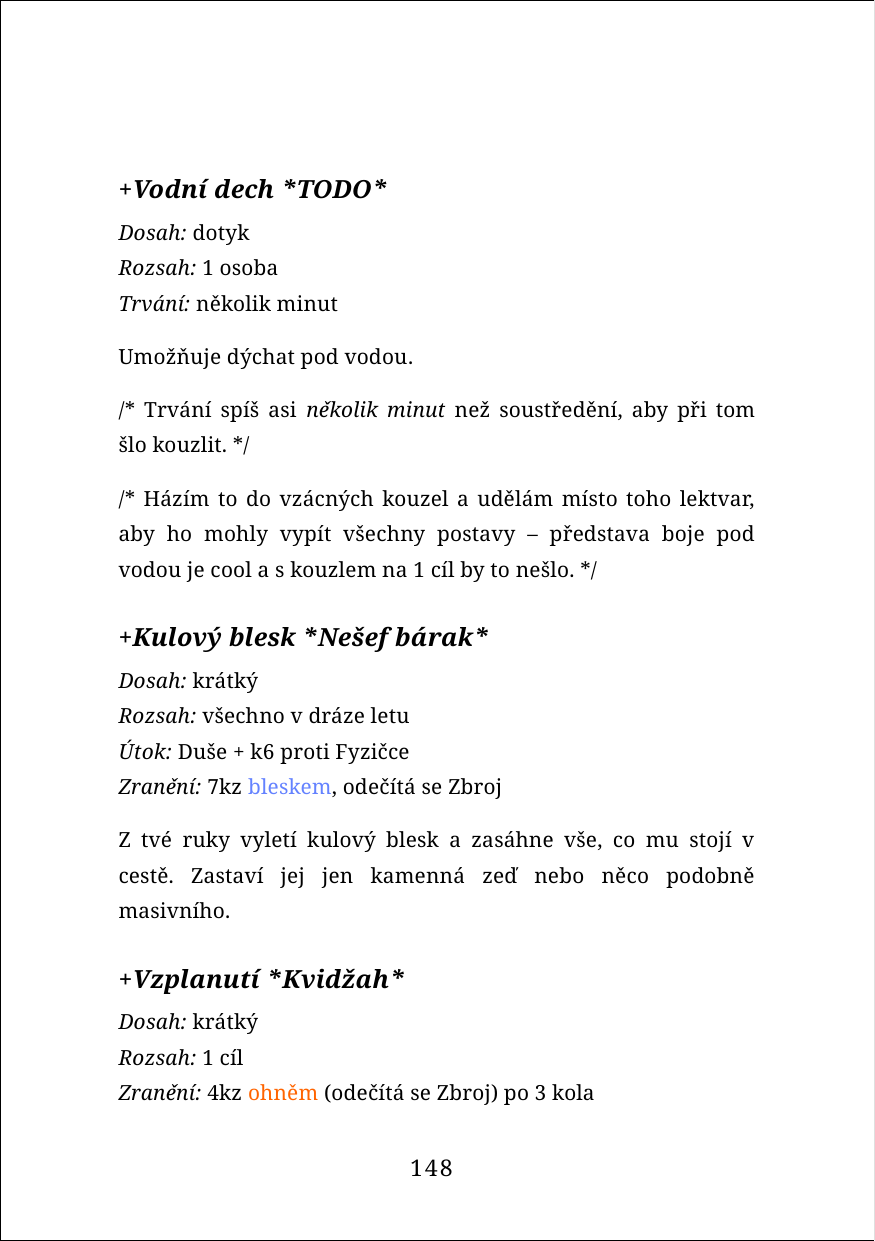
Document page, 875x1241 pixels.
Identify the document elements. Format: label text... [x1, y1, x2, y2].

subtitle +Kulový blesk *Nešef bárak* [118, 620, 756, 654]
subtitle +Vzplanutí *Kvidžah* [118, 962, 756, 996]
subtitle +Vodní dech *TODO* [118, 172, 756, 206]
text Dosah: dotyk Rozsah: 1 osoba Trvání: několik minut [118, 218, 756, 317]
text /* Trvání spíš asi několik minut než soustředění, aby při tom šlo kouzlit. */ [118, 395, 756, 459]
text /* Házím to do vzácných kouzel a udělám místo toho lektvar, aby ho mohly vypít všechny postavy – představa boje pod vodou je cool a s kouzlem na 1 cíl by to nešlo. */ [118, 484, 756, 583]
text Dosah: krátký Rozsah: všechno v dráze letu Útok: Duše + k6 proti Fyzičce Zranění: 7kz bleskem, odečítá se Zbroj [118, 666, 756, 801]
text Umožňuje dýchat pod vodou. [118, 342, 756, 370]
text Z tvé ruky vyletí kulový blesk a zasáhne vše, co mu stojí v cestě. Zastaví jej jen kamenná zeď nebo něco podobně masivního. [118, 826, 756, 925]
text Dosah: krátký Rozsah: 1 cíl Zranění: 4kz ohněm (odečítá se Zbroj) po 3 kola [118, 1007, 756, 1107]
